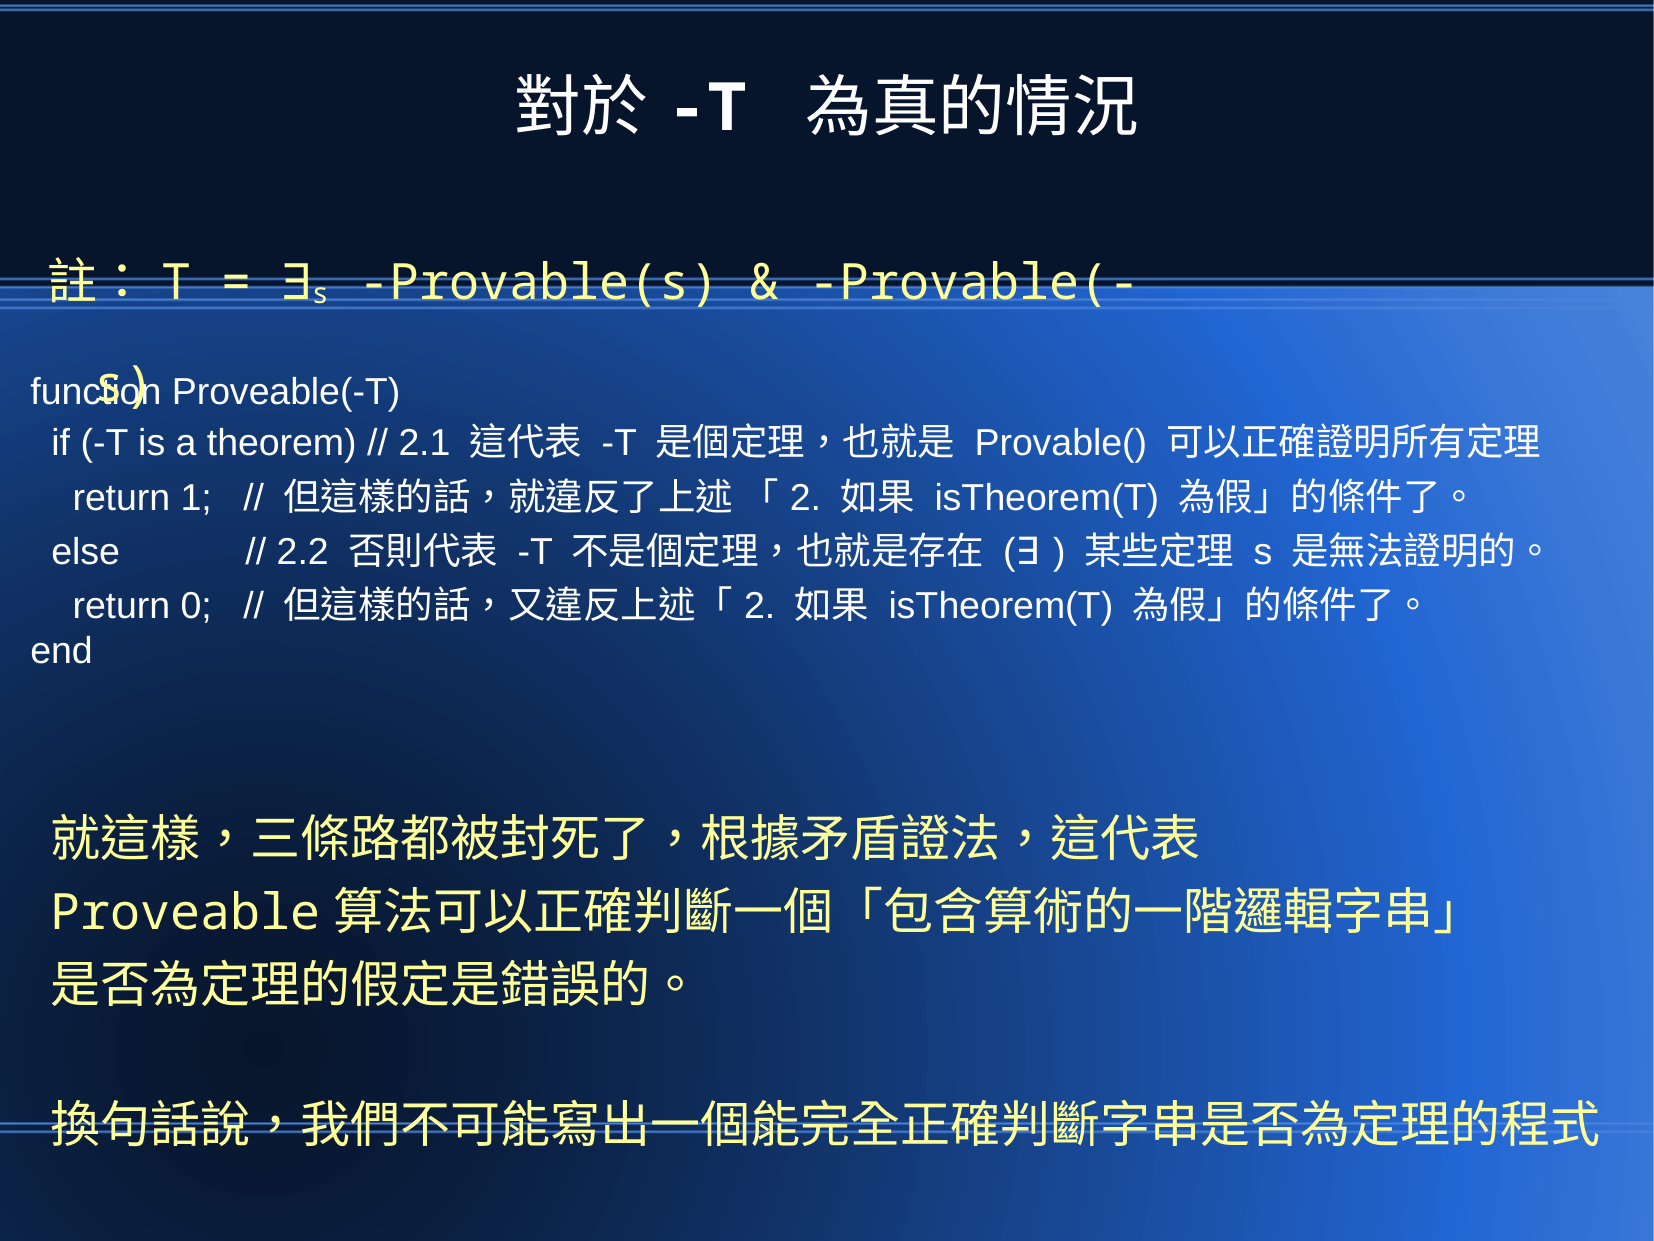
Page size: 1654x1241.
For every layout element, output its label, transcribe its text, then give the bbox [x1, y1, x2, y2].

title 對於-T 為真的情況 [82, 49, 1571, 154]
text_box 註：T = ∃s -Provable(s) & -Provable(-s) [0, 205, 1146, 308]
text_box 就這樣，三條路都被封死了，根據矛盾證法，這代表 Proveable算法可以正確判斷一個「包含算術的一階邏輯字串」 是否為定理的假定是錯誤的。 換句話說，我們不可能寫出一個能完全正確判斷字串是否為定理的程式 [35, 791, 1616, 1107]
picture [0, 0, 1654, 1241]
text_box function Proveable(-T) if (-T is a theorem) // 2.1 這代表 -T 是個定理，也就是 Provable() 可以正確證明所有定理 return 1; // 但這樣的話，就違反了上述 「2. 如果 isTheorem(T) 為假」的條件了。 else // 2.2 否則代表 -T 不是個定理，也就是存在 (∃) 某些定理 s 是無法證明的。 return 0; // 但這樣的話，又違反上述「2. 如果 isTheorem(T) 為假」的條件了。 end [15, 362, 1654, 697]
